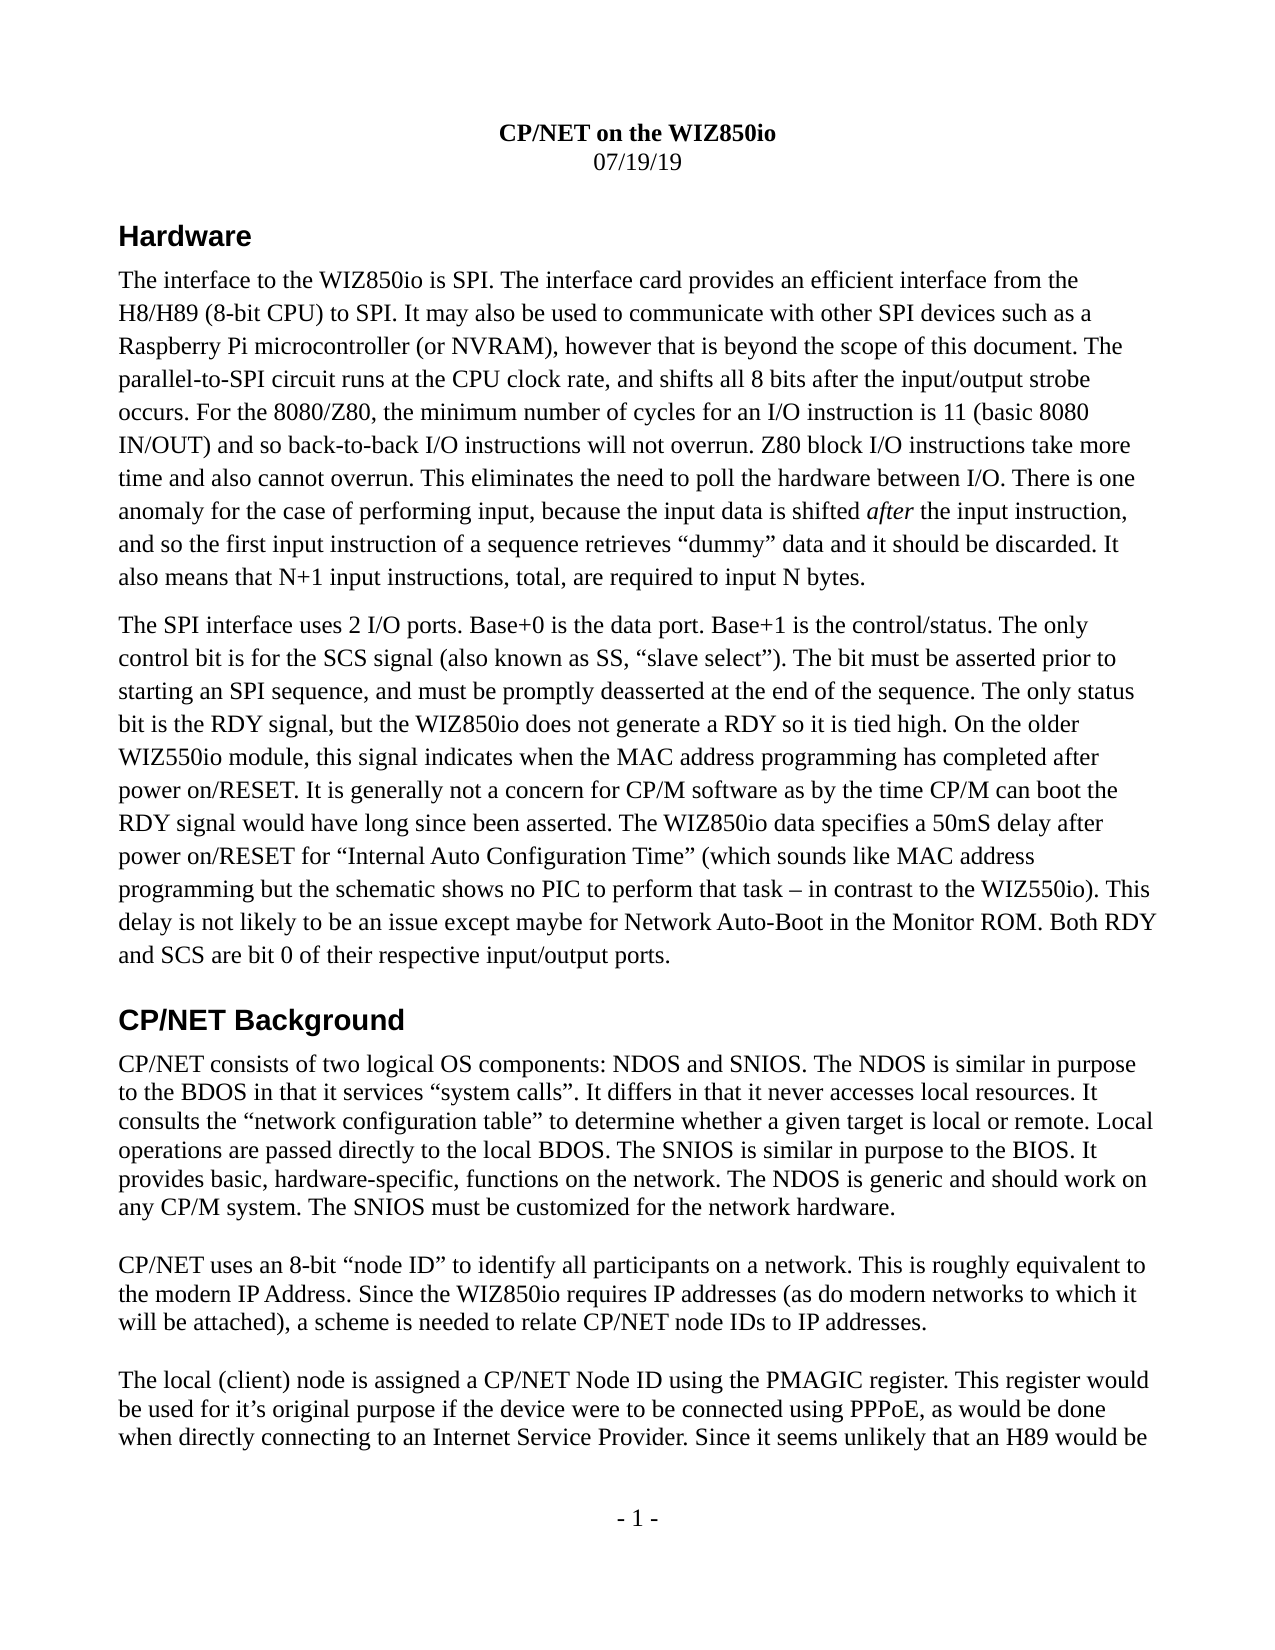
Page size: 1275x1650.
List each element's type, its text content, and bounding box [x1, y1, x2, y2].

text CP/NET on the WIZ850io [118, 118, 1157, 147]
text 07/19/19 [118, 147, 1157, 176]
text The SPI interface uses 2 I/O ports. Base+0 is the data port. Base+1 is the control/status. The only control bit is for the SCS signal (also known as SS, “slave select”). The bit must be asserted prior to starting an SPI sequence, and must be promptly deasserted at the end of the sequence. The only status bit is the RDY signal, but the WIZ850io does not generate a RDY so it is tied high. On the older WIZ550io module, this signal indicates when the MAC address programming has completed after power on/RESET. It is generally not a concern for CP/M software as by the time CP/M can boot the RDY signal would have long since been asserted. The WIZ850io data specifies a 50mS delay after power on/RESET for “Internal Auto Configuration Time” (which sounds like MAC address programming but the schematic shows no PIC to perform that task – in contrast to the WIZ550io). This delay is not likely to be an issue except maybe for Network Auto-Boot in the Monitor ROM. Both RDY and SCS are bit 0 of their respective input/output ports. [118, 610, 1157, 969]
subtitle Hardware [118, 219, 1157, 253]
subtitle CP/NET Background [118, 1002, 1157, 1036]
text CP/NET consists of two logical OS components: NDOS and SNIOS. The NDOS is similar in purpose to the BDOS in that it services “system calls”. It differs in that it never accesses local resources. It consults the “network configuration table” to determine whether a given target is local or remote. Local operations are passed directly to the local BDOS. The SNIOS is similar in purpose to the BIOS. It provides basic, hardware-specific, functions on the network. The NDOS is generic and should work on any CP/M system. The SNIOS must be customized for the network hardware. [118, 1049, 1157, 1221]
text The interface to the WIZ850io is SPI. The interface card provides an efficient interface from the H8/H89 (8-bit CPU) to SPI. It may also be used to communicate with other SPI devices such as a Raspberry Pi microcontroller (or NVRAM), however that is beyond the scope of this document. The parallel-to-SPI circuit runs at the CPU clock rate, and shifts all 8 bits after the input/output strobe occurs. For the 8080/Z80, the minimum number of cycles for an I/O instruction is 11 (basic 8080 IN/OUT) and so back-to-back I/O instructions will not overrun. Z80 block I/O instructions take more time and also cannot overrun. This eliminates the need to poll the hardware between I/O. There is one anomaly for the case of performing input, because the input data is shifted after the input instruction, and so the first input instruction of a sequence retrieves “dummy” data and it should be discarded. It also means that N+1 input instructions, total, are required to input N bytes. [118, 265, 1157, 591]
text CP/NET uses an 8-bit “node ID” to identify all participants on a network. This is roughly equivalent to the modern IP Address. Since the WIZ850io requires IP addresses (as do modern networks to which it will be attached), a scheme is needed to relate CP/NET node IDs to IP addresses. [118, 1250, 1157, 1336]
text The local (client) node is assigned a CP/NET Node ID using the PMAGIC register. This register would be used for it’s original purpose if the device were to be connected using PPPoE, as would be done when directly connecting to an Internet Service Provider. Since it seems unlikely that an H89 would be [118, 1365, 1157, 1451]
